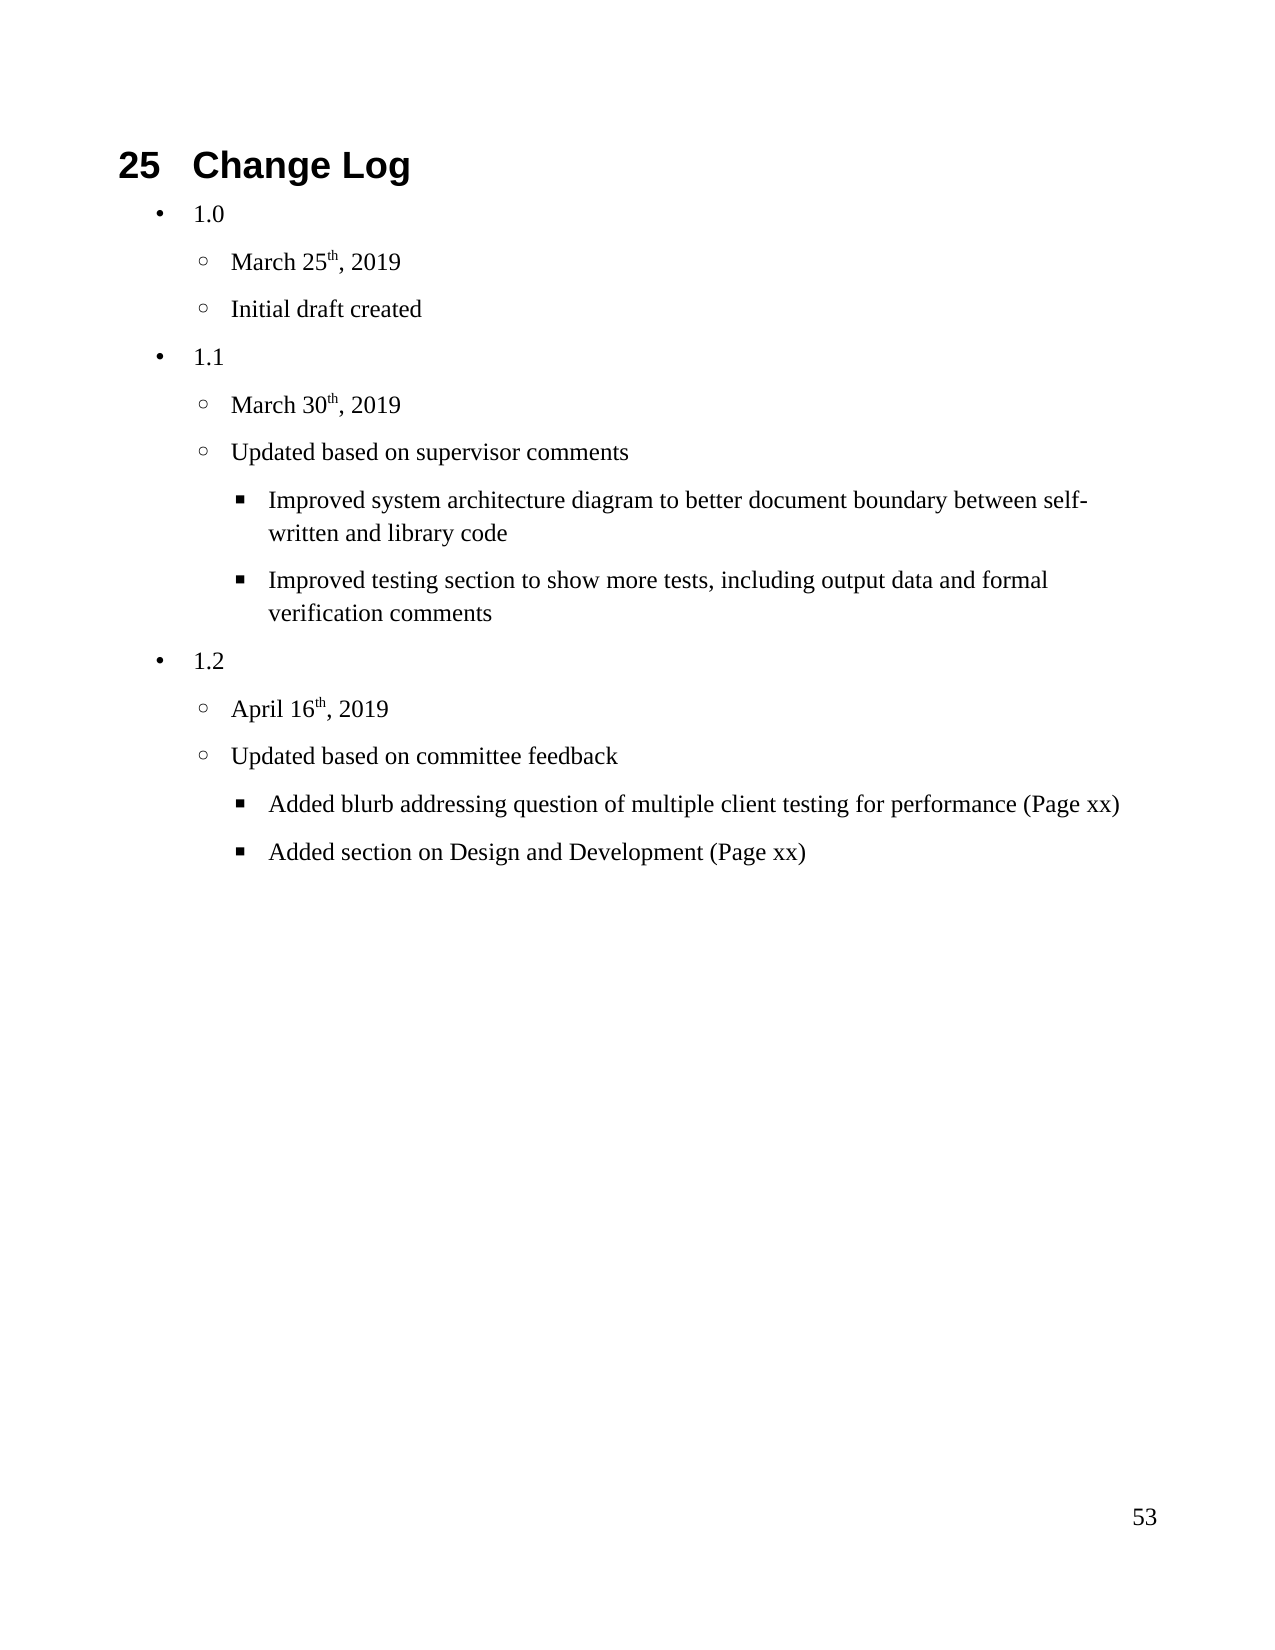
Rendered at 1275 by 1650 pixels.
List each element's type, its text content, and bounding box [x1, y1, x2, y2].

subtitle Change Log [118, 143, 1157, 187]
list April 16th, 2019 [193, 694, 1157, 722]
list March 25th, 2019 [193, 247, 1157, 276]
list Updated based on supervisor comments [193, 437, 1157, 466]
list March 30th, 2019 [193, 390, 1157, 418]
list Improved system architecture diagram to better document boundary between self-written and library code [231, 485, 1157, 547]
list Added blurb addressing question of multiple client testing for performance (Page xx) [231, 789, 1157, 818]
list 1.1 [156, 342, 1157, 371]
list Added section on Design and Development (Page xx) [231, 837, 1157, 865]
list 1.0 [156, 199, 1157, 228]
list Updated based on committee feedback [193, 741, 1157, 770]
list Improved testing section to show more tests, including output data and formal verification comments [231, 566, 1157, 627]
list Initial draft created [193, 294, 1157, 323]
list 1.2 [156, 646, 1157, 675]
